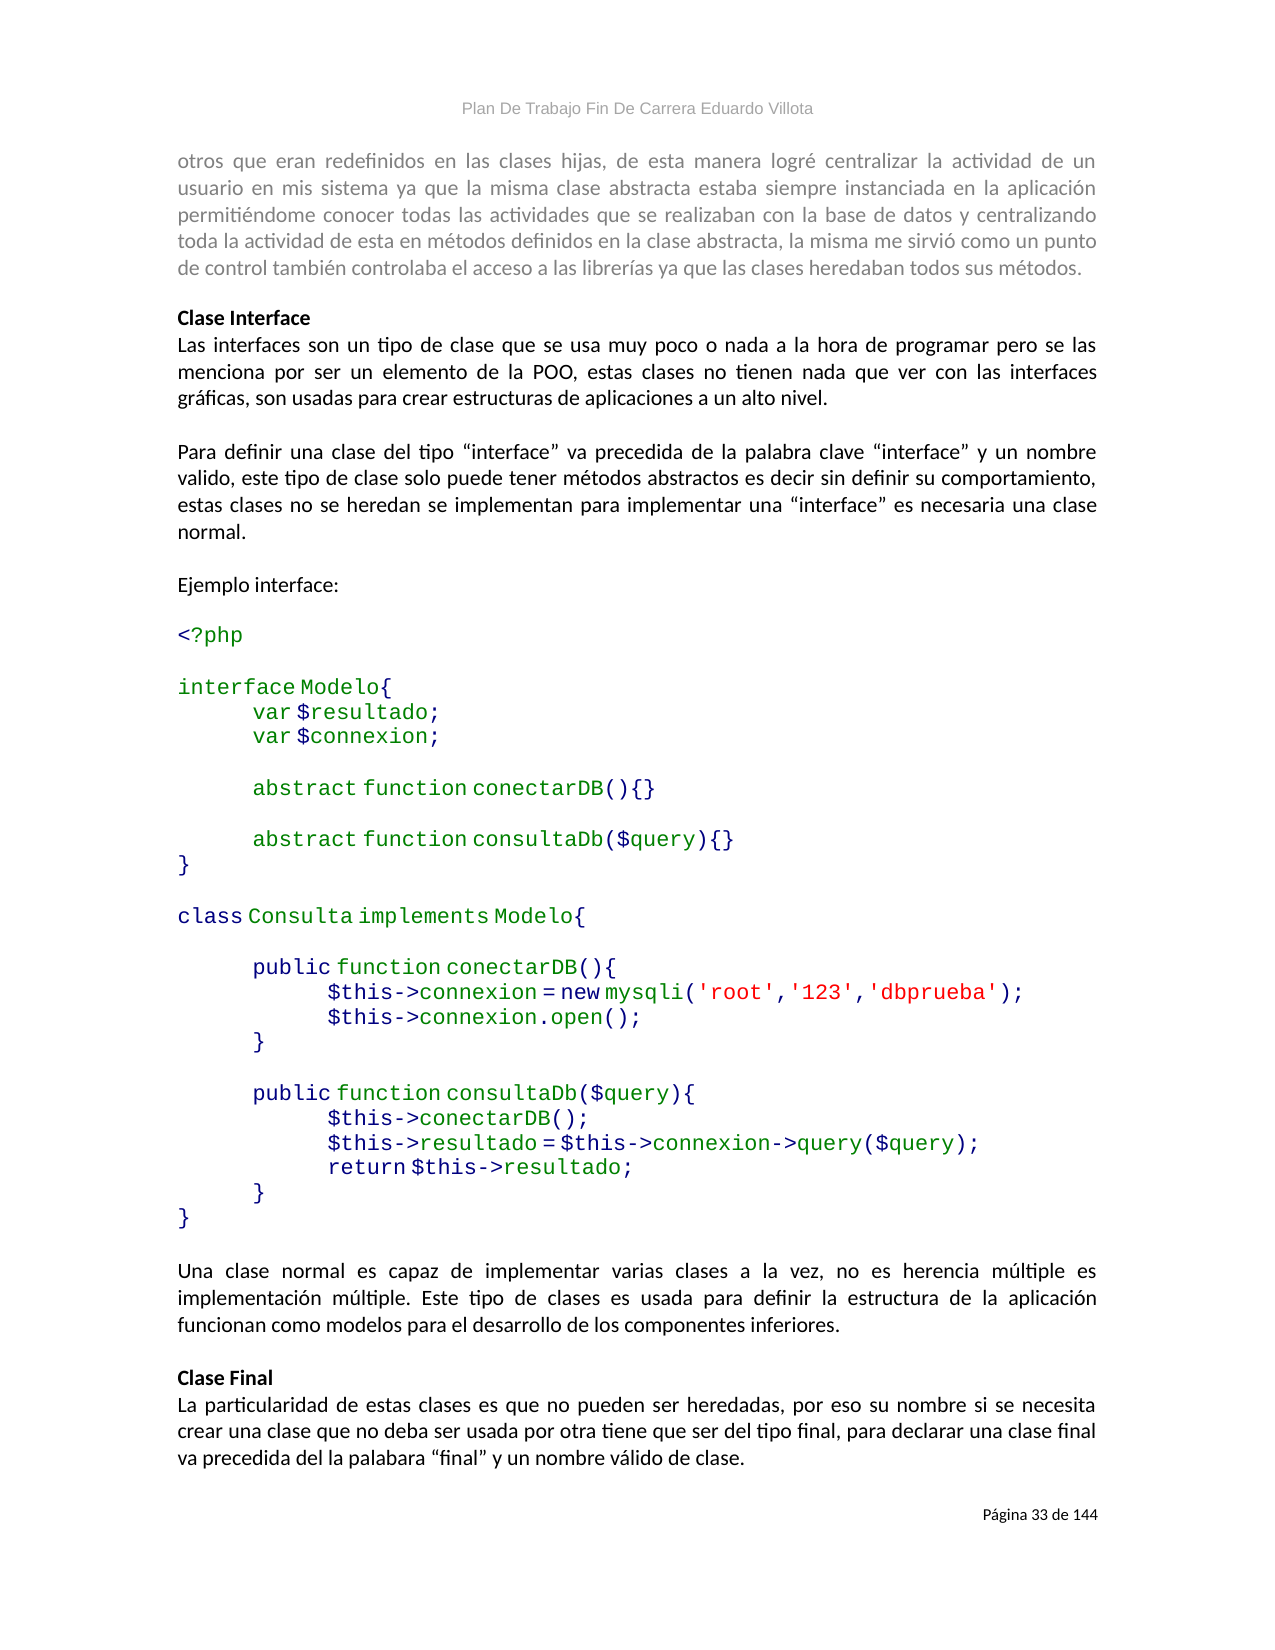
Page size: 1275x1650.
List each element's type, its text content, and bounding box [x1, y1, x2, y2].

text <?php [177, 624, 1098, 649]
text $this->resultado = $this->connexion->query($query); [177, 1132, 1098, 1156]
text class Consulta implements Modelo{ [177, 905, 1098, 929]
text abstract function conectarDB(){} [177, 777, 1098, 802]
text Ejemplo interface: [177, 571, 1098, 598]
text Una clase normal es capaz de implementar varias clases a la vez, no es herencia múltiple es implementación múltiple. Este tipo de clases es usada para definir la estructura de la aplicación funcionan como modelos para el desarrollo de los componentes inferiores. [177, 1257, 1098, 1337]
text var $resultado; [177, 701, 1098, 726]
text $this->connexion = new mysqli('root','123','dbprueba'); [177, 981, 1098, 1006]
text $this->connexion.open(); [177, 1006, 1098, 1031]
text } [177, 1031, 1098, 1055]
text } [177, 1206, 1098, 1231]
text Clase Final [177, 1364, 1098, 1391]
text Clase Interface [177, 304, 1098, 331]
text interface Modelo{ [177, 676, 1098, 701]
text Las interfaces son un tipo de clase que se usa muy poco o nada a la hora de programar pero se las menciona por ser un elemento de la POO, estas clases no tienen nada que ver con las interfaces gráficas, son usadas para crear estructuras de aplicaciones a un alto nivel. [177, 331, 1098, 411]
text abstract function consultaDb($query){} [177, 828, 1098, 853]
text Para definir una clase del tipo “interface” va precedida de la palabra clave “interface” y un nombre valido, este tipo de clase solo puede tener métodos abstractos es decir sin definir su comportamiento, estas clases no se heredan se implementan para implementar una “interface” es necesaria una clase normal. [177, 438, 1098, 544]
text public function consultaDb($query){ [177, 1082, 1098, 1107]
text otros que eran redefinidos en las clases hijas, de esta manera logré centralizar la actividad de un usuario en mis sistema ya que la misma clase abstracta estaba siempre instanciada en la aplicación permitiéndome conocer todas las actividades que se realizaban con la base de datos y centralizando toda la actividad de esta en métodos definidos en la clase abstracta, la misma me sirvió como un punto de control también controlaba el acceso a las librerías ya que las clases heredaban todos sus métodos. [177, 148, 1098, 281]
text } [177, 853, 1098, 878]
text La particularidad de estas clases es que no pueden ser heredadas, por eso su nombre si se necesita crear una clase que no deba ser usada por otra tiene que ser del tipo final, para declarar una clase final va precedida del la palabara “final” y un nombre válido de clase. [177, 1391, 1098, 1471]
text public function conectarDB(){ [177, 956, 1098, 981]
text } [177, 1181, 1098, 1206]
text var $connexion; [177, 726, 1098, 750]
text return $this->resultado; [177, 1156, 1098, 1181]
text $this->conectarDB(); [177, 1107, 1098, 1132]
